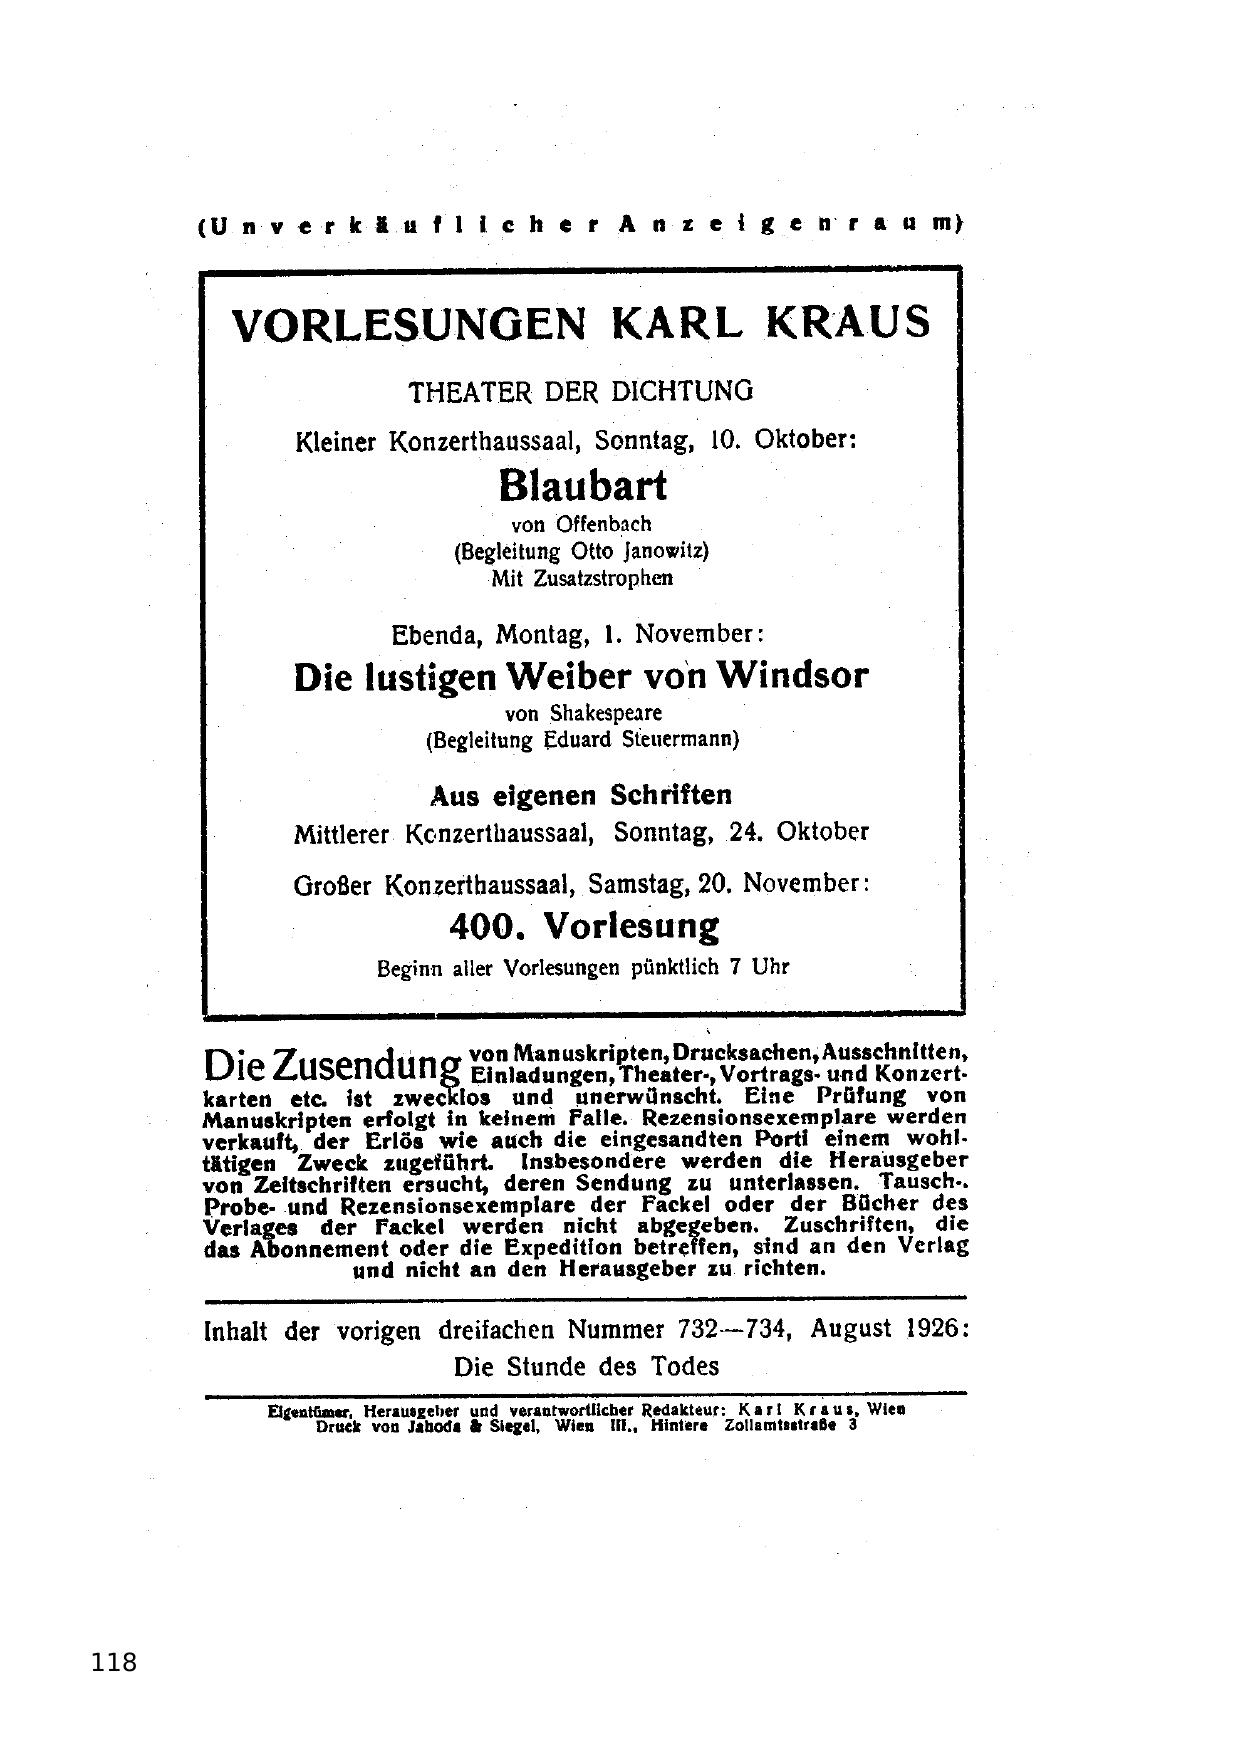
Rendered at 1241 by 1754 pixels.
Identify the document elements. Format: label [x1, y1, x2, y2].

picture [146, 104, 1035, 1554]
